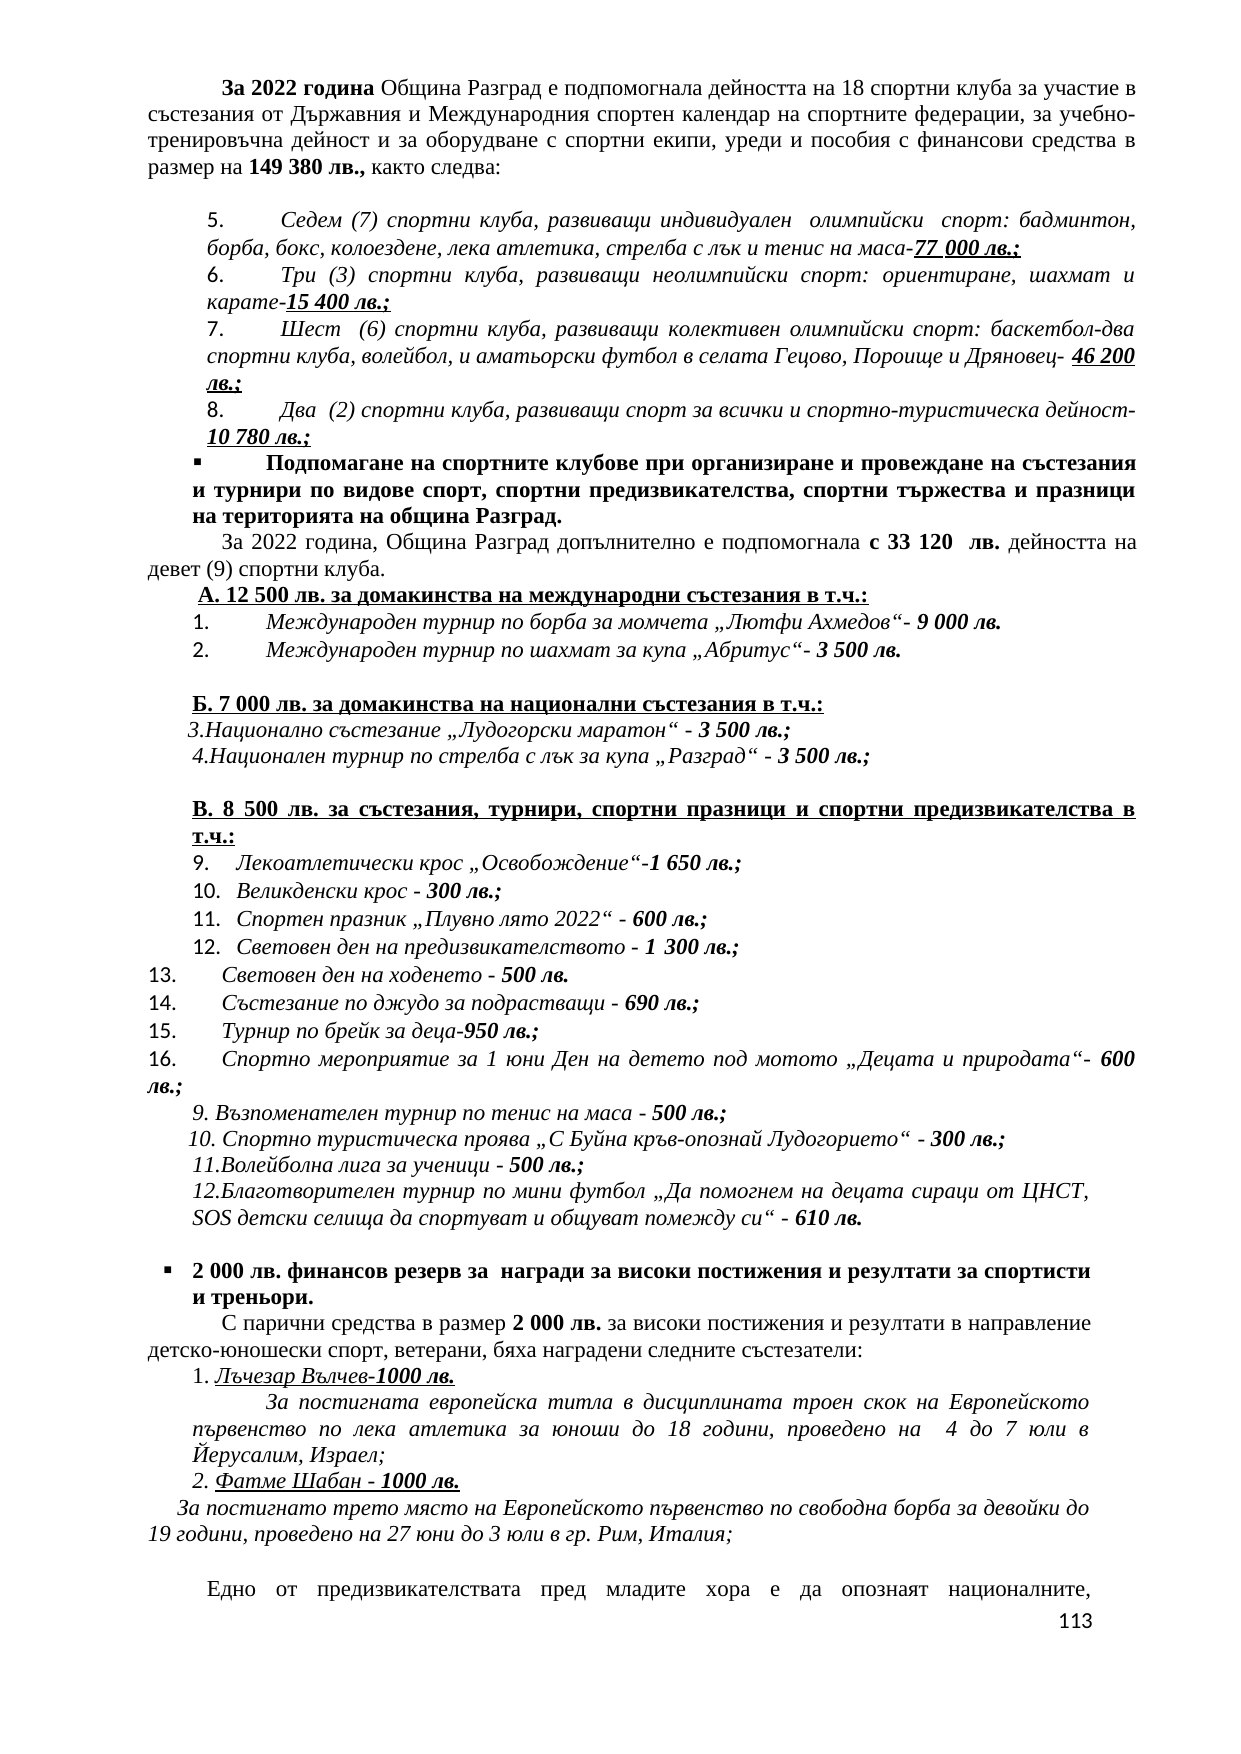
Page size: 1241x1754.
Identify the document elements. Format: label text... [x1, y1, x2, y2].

list Световен ден на предизвикателството - 1 300 лв.; [148, 932, 1093, 960]
text Б. 7 000 лв. за домакинства на национални състезания в т.ч.: [148, 690, 1093, 716]
list Международен турнир по шахмат за купа „Абритус“- 3 500 лв. [148, 636, 1093, 663]
list Международен турнир по борба за момчета „Лютфи Ахмедов“- 9 000 лв. [148, 607, 1093, 636]
list Спортно мероприятие за 1 юни Ден на детето под мотото „Децата и природата“- 600 лв.; [148, 1044, 1137, 1098]
text 12.Благотворителен турнир по мини футбол „Да помогнем на децата сираци от ЦНСТ, SOS детски селища да спортуват и общуват помежду си“ - 610 лв. [192, 1178, 1092, 1230]
text За постигната европейска титла в дисциплината троен скок на Европейското първенство по лека атлетика за юноши до 18 години, проведено на 4 до 7 юли в Йерусалим, Израел; [192, 1388, 1092, 1467]
text 3.Национално състезание „Лудогорски маратон“ - 3 500 лв.; [148, 716, 1137, 743]
list 2 000 лв. финансов резерв за награди за високи постижения и резултати за спортисти и треньори. [162, 1257, 1092, 1309]
text Едно от предизвикателствата пред младите хора е да опознаят националните, [148, 1575, 1093, 1602]
text С парични средства в размер 2 000 лв. за високи постижения и резултати в направление детско-юношески спорт, ветерани, бяха наградени следните състезатели: [148, 1309, 1092, 1362]
text 10. Спортно туристическа проява „С Буйна кръв-опознай Лудогорието“ - 300 лв.; [148, 1125, 1137, 1151]
list Турнир по брейк за деца-950 лв.; [148, 1016, 1137, 1044]
text 9. Възпоменателен турнир по тенис на маса - 500 лв.; [148, 1098, 1093, 1125]
text В. 8 500 лв. за състезания, турнири, спортни празници и спортни предизвикателства в т.ч.: [148, 795, 1093, 848]
list Великденски крос - 300 лв.; [148, 876, 1093, 904]
list Световен ден на ходенето - 500 лв. [148, 960, 1137, 988]
list Състезание по джудо за подрастващи - 690 лв.; [148, 988, 1137, 1016]
text За 2022 година, Община Разград допълнително е подпомогнала с 33 120 лв. дейността на девет (9) спортни клуба. [148, 528, 1137, 581]
list Шест (6) спортни клуба, развиващи колективен олимпийски спорт: баскетбол-два спортни клуба, волейбол, и аматьорски футбол в селата Гецово, Пороище и Дряновец- 46 200 лв.; [207, 314, 1137, 395]
list Седем (7) спортни клуба, развиващи индивидуален олимпийски спорт: бадминтон, борба, бокс, колоездене, лека атлетика, стрелба с лък и тенис на маса-77 000 лв.; [207, 206, 1137, 260]
text А. 12 500 лв. за домакинства на международни състезания в т.ч.: [148, 581, 1137, 607]
list Лекоатлетически крос „Освобождение“-1 650 лв.; [148, 848, 1093, 876]
text 2. Фатме Шабан - 1000 лв. [192, 1467, 1092, 1494]
list Два (2) спортни клуба, развиващи спорт за всички и спортно-туристическа дейност-10 780 лв.; [207, 395, 1137, 449]
text 4.Национален турнир по стрелба с лък за купа „Разград“ - 3 500 лв.; [148, 743, 1093, 769]
text 11.Волейболна лига за ученици - 500 лв.; [192, 1151, 1092, 1178]
list Три (3) спортни клуба, развиващи неолимпийски спорт: ориентиране, шахмат и каратe-15 400 лв.; [207, 260, 1137, 314]
list Спортен празник „Плувно лято 2022“ - 600 лв.; [148, 904, 1093, 932]
text За постигнато трето място на Европейското първенство по свободна борба за девойки до 19 години, проведено на 27 юни до 3 юли в гр. Рим, Италия; [148, 1494, 1092, 1547]
list Подпомагане на спортните клубове при организиране и провеждане на състезания и турнири по видове спорт, спортни предизвикателства, спортни тържества и празници на територията на община Разград. [148, 449, 1093, 528]
text 1. Лъчезар Вълчев-1000 лв. [192, 1362, 1092, 1388]
text За 2022 година Община Разград е подпомогнала дейността на 18 спортни клуба за участие в състезания от Държавния и Международния спортен календар на спортните федерации, за учебно-тренировъчна дейност и за оборудване с спортни екипи, уреди и пособия с финансови средства в размер на 149 380 лв., както следва: [148, 74, 1137, 179]
